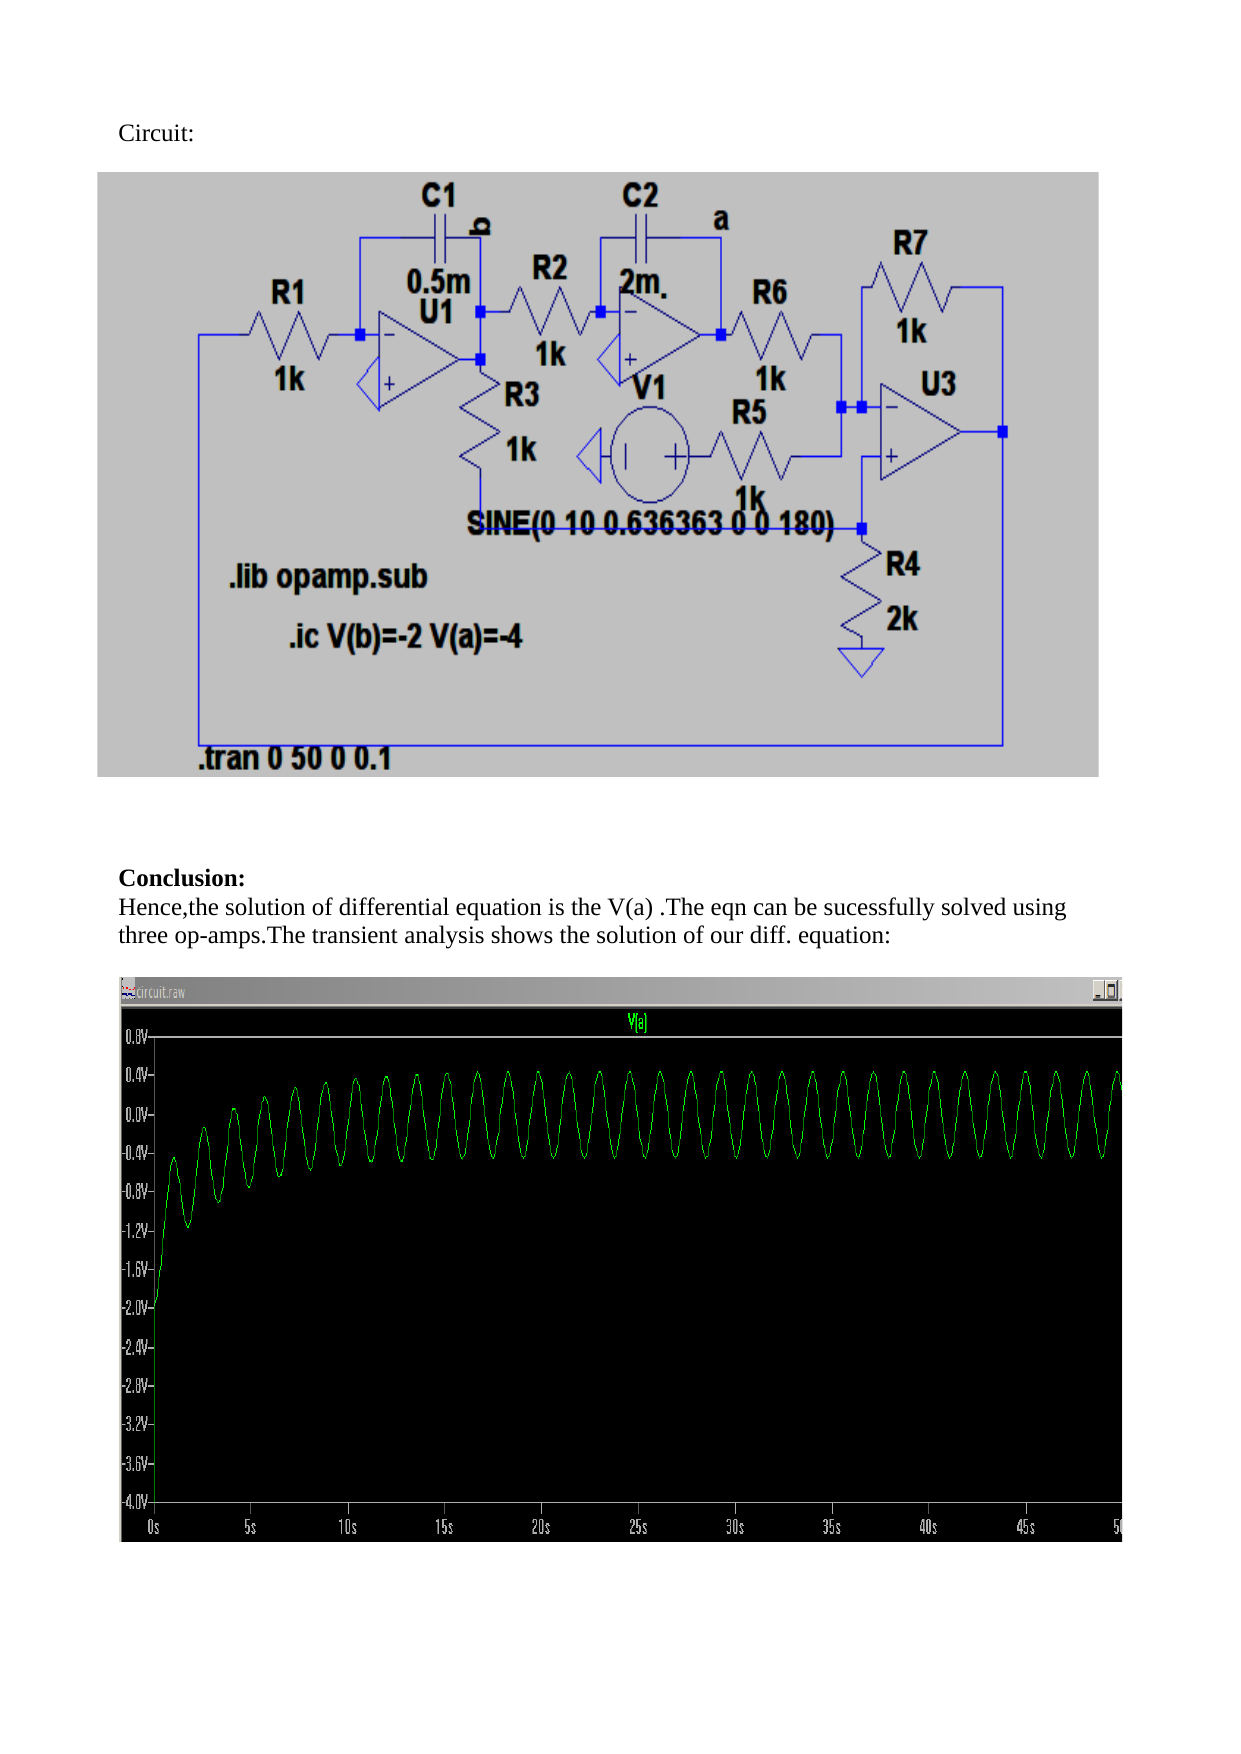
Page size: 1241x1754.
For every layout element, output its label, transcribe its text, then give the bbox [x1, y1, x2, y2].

picture [118, 977, 1123, 1542]
text Conclusion: [118, 863, 1122, 892]
picture [97, 172, 1099, 777]
text Circuit: [118, 118, 1122, 147]
text Hence,the solution of differential equation is the V(a) .The eqn can be sucessfully solved using three op-amps.The transient analysis shows the solution of our diff. equation: [118, 892, 1122, 949]
